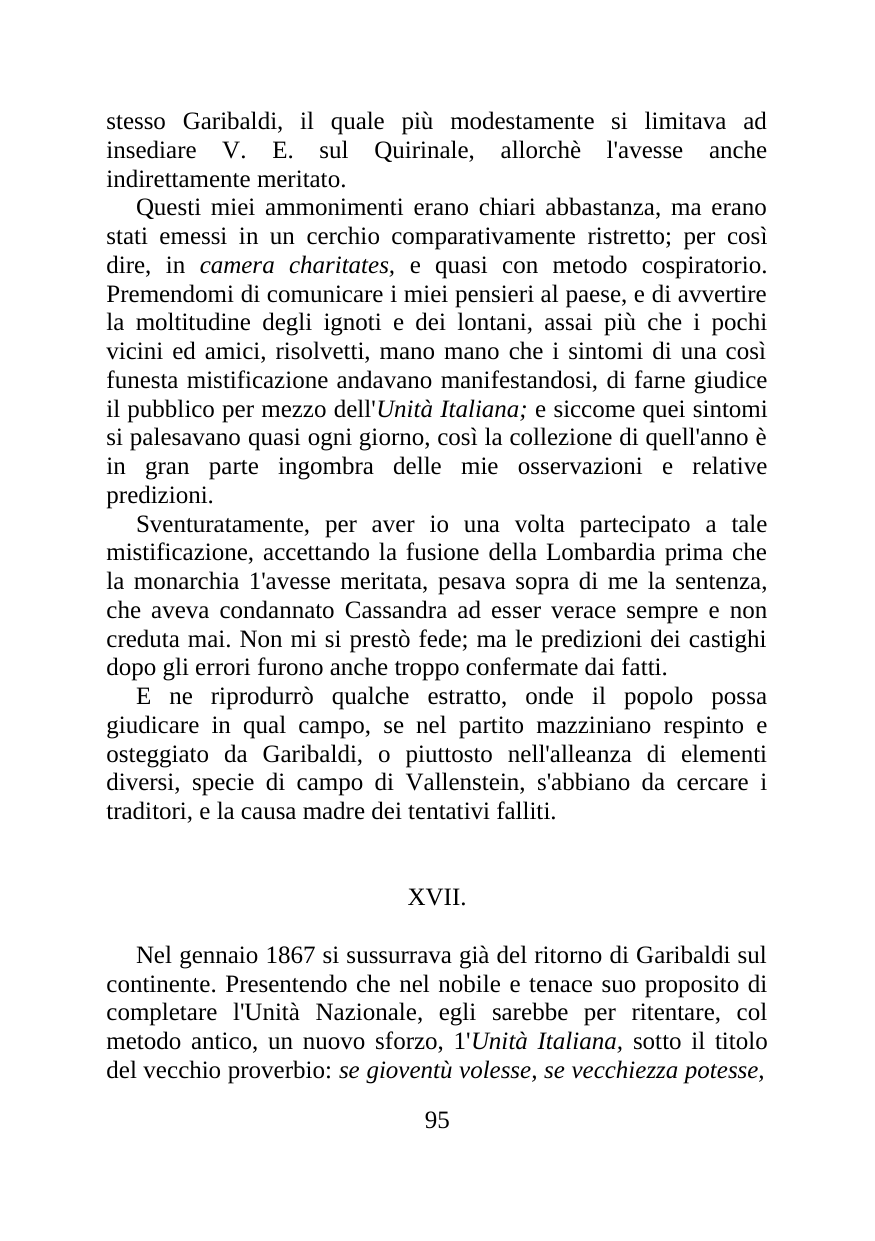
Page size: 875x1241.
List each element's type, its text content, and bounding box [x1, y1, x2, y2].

text E ne riprodurrò qualche estratto, onde il popolo possa giudicare in qual campo, se nel partito mazziniano respinto e osteggiato da Garibaldi, o piuttosto nell'alleanza di elementi diversi, specie di campo di Vallenstein, s'abbiano da cercare i traditori, e la causa madre dei tentativi falliti. [106, 681, 768, 825]
text Nel gennaio 1867 si sussurrava già del ritorno di Garibaldi sul continente. Presentendo che nel nobile e tenace suo proposito di completare l'Unità Nazionale, egli sarebbe per ritentare, col metodo antico, un nuovo sforzo, 1'Unità Italiana, sotto il titolo del vecchio proverbio: se gioventù volesse, se vecchiezza potesse, [106, 940, 768, 1084]
text Questi miei ammonimenti erano chiari abbastanza, ma erano stati emessi in un cerchio comparativamente ristretto; per così dire, in camera charitates, e quasi con metodo cospiratorio. Premendomi di comunicare i miei pensieri al paese, e di avvertire la moltitudine degli ignoti e dei lontani, assai più che i pochi vicini ed amici, risolvetti, mano mano che i sintomi di una così funesta mistificazione andavano manifestandosi, di farne giudice il pubblico per mezzo dell'Unità Italiana; e siccome quei sintomi si palesavano quasi ogni giorno, così la collezione di quell'anno è in gran parte ingombra delle mie osservazioni e relative predizioni. [106, 192, 768, 509]
text Sventuratamente, per aver io una volta partecipato a tale mistificazione, accettando la fusione della Lombardia prima che la monarchia 1'avesse meritata, pesava sopra di me la sentenza, che aveva condannato Cassandra ad esser verace sempre e non creduta mai. Non mi si prestò fede; ma le predizioni dei castighi dopo gli errori furono anche troppo confermate dai fatti. [106, 509, 768, 681]
text XVII. [106, 882, 768, 911]
text stesso Garibaldi, il quale più modestamente si limitava ad insediare V. E. sul Quirinale, allorchè l'avesse anche indirettamente meritato. [106, 106, 768, 192]
